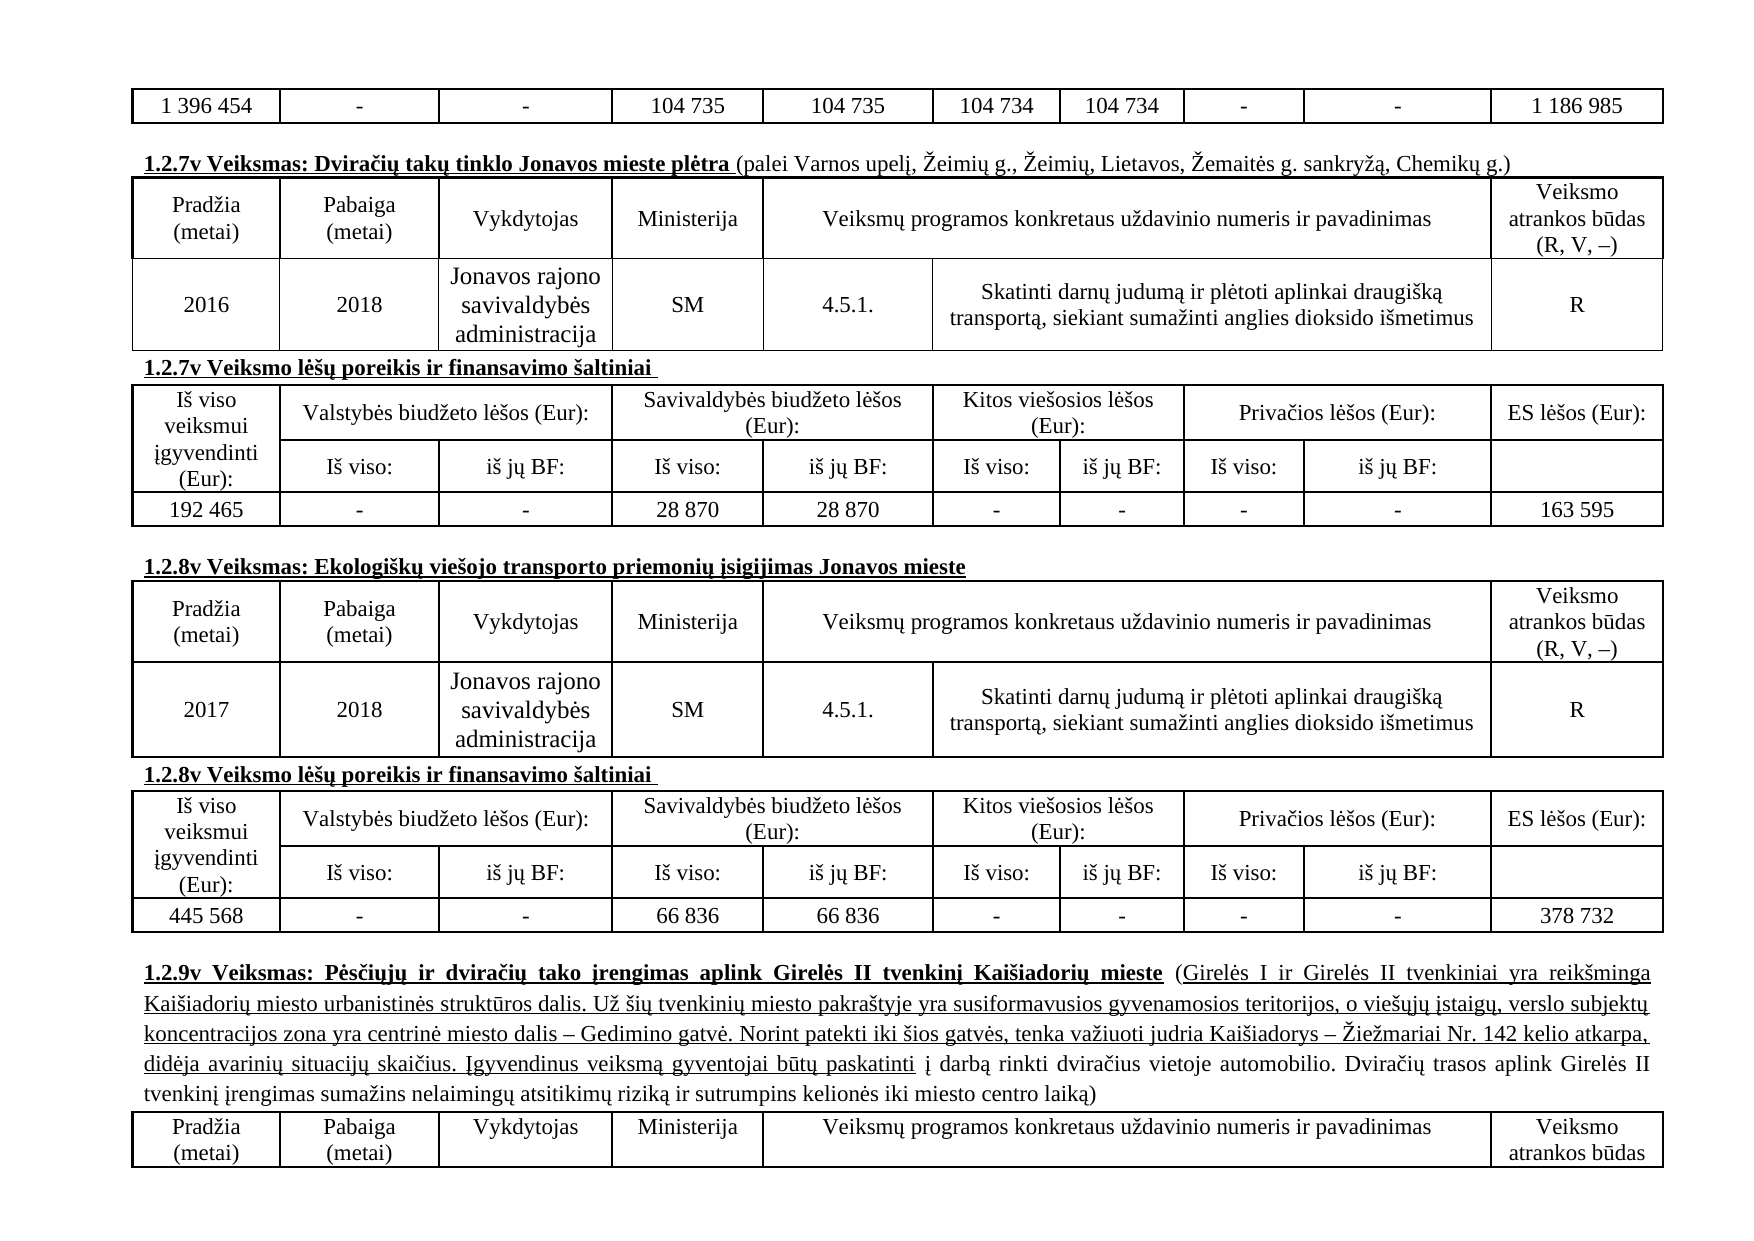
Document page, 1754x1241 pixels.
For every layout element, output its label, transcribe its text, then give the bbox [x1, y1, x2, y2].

table_cell [1664, 491, 1692, 525]
table_cell Pradžia (metai) [134, 1113, 279, 1166]
table_cell Pabaiga (metai) [281, 179, 438, 257]
table_cell Pradžia (metai) [134, 179, 279, 257]
table_cell Skatinti darnų judumą ir plėtoti aplinkai draugišką transportą, siekiant sumažinti anglies dioksido išmetimus [934, 663, 1490, 756]
table_cell Iš viso: [934, 441, 1059, 491]
table_cell 66 836 [613, 899, 762, 931]
table_cell R [1492, 663, 1662, 756]
table_cell [1663, 756, 1692, 790]
table_cell [1664, 897, 1692, 931]
table_cell iš jų BF: [1305, 847, 1490, 897]
table_cell Ministerija [613, 582, 762, 661]
table_cell 104 734 [1061, 90, 1183, 122]
table_cell Vykdytojas [440, 1113, 611, 1166]
table_cell Jonavos rajono savivaldybės administracija [440, 663, 611, 756]
table_cell 1.2.7v Veiksmas: Dviračių takų tinklo Jonavos mieste plėtra (palei Varnos upelį, Žeimių g., Žeimių, Lietavos, Žemaitės g. sankryžą, Chemikų g.) [133, 124, 1663, 176]
table_cell Skatinti darnų judumą ir plėtoti aplinkai draugišką transportą, siekiant sumažinti anglies dioksido išmetimus [933, 259, 1491, 350]
table_cell [128, 525, 132, 580]
table_cell 104 734 [934, 90, 1059, 122]
table_cell SM [613, 259, 763, 350]
table_cell iš jų BF: [764, 847, 932, 897]
table_cell Vykdytojas [440, 582, 611, 661]
table_cell Iš viso: [1185, 441, 1303, 491]
table_cell [1663, 525, 1692, 580]
table_cell - [1305, 899, 1490, 931]
table_cell Ministerija [613, 179, 762, 257]
table_cell ES lėšos (Eur): [1492, 792, 1662, 844]
table_cell Pabaiga (metai) [281, 582, 438, 661]
table_cell [1664, 88, 1692, 122]
table_cell Iš viso: [613, 441, 762, 491]
table_cell 1.2.9v Veiksmas: Pėsčiųjų ir dviračių tako įrengimas aplink Girelės II tvenkinį Kaišiadorių mieste (Girelės I ir Girelės II tvenkiniai yra reikšminga Kaišiadorių miesto urbanistinės struktūros dalis. Už šių tvenkinių miesto pakraštyje yra susiformavusios gyvenamosios teritorijos, o viešųjų įstaigų, verslo subjektų koncentracijos zona yra centrinė miesto dalis – Gedimino gatvė. Norint patekti iki šios gatvės, tenka važiuoti judria Kaišiadorys – Žiežmariai Nr. 142 kelio atkarpa, didėja avarinių situacijų skaičius. Įgyvendinus veiksmą gyventojai būtų paskatinti į darbą rinkti dviračius vietoje automobilio. Dviračių trasos aplink Girelės II tvenkinį įrengimas sumažins nelaimingų atsitikimų riziką ir sutrumpins kelionės iki miesto centro laiką) [133, 933, 1663, 1111]
table_cell 66 836 [764, 899, 932, 931]
table_cell - [440, 493, 611, 525]
table_cell [1663, 258, 1692, 350]
table_cell Savivaldybės biudžeto lėšos (Eur): [613, 386, 932, 438]
table_cell 104 735 [613, 90, 762, 122]
table_cell iš jų BF: [1061, 441, 1183, 491]
table_cell Veiksmų programos konkretaus uždavinio numeris ir pavadinimas [764, 179, 1490, 257]
table_cell - [1305, 90, 1490, 122]
table_cell [1492, 847, 1662, 897]
table_cell - [440, 899, 611, 931]
table_cell R [1492, 259, 1662, 350]
table_cell - [440, 90, 611, 122]
table_cell Iš viso: [281, 847, 438, 897]
table_cell - [281, 90, 438, 122]
table_cell [1664, 845, 1692, 897]
table_cell 445 568 [134, 899, 279, 931]
table_cell - [1061, 899, 1183, 931]
table_cell Kitos viešosios lėšos (Eur): [934, 386, 1183, 438]
table_cell 28 870 [613, 493, 762, 525]
table_cell [1663, 350, 1692, 384]
table_cell Jonavos rajono savivaldybės administracija [439, 259, 612, 350]
table_cell 1 186 985 [1492, 90, 1662, 122]
table_cell Valstybės biudžeto lėšos (Eur): [281, 386, 611, 438]
table_cell - [1061, 493, 1183, 525]
table_cell [1664, 384, 1692, 438]
table_cell iš jų BF: [764, 441, 932, 491]
table_cell 1 396 454 [134, 90, 279, 122]
table_cell Iš viso veiksmui įgyvendinti (Eur): [134, 386, 279, 491]
table_cell [1664, 1111, 1692, 1166]
table_cell Valstybės biudžeto lėšos (Eur): [281, 792, 611, 844]
table_cell [1664, 439, 1692, 491]
table_cell 4.5.1. [764, 259, 932, 350]
table_cell 1.2.7v Veiksmo lėšų poreikis ir finansavimo šaltiniai [133, 351, 1663, 384]
table_cell 378 732 [1492, 899, 1662, 931]
table_cell iš jų BF: [440, 441, 611, 491]
table_cell - [281, 899, 438, 931]
table_cell Privačios lėšos (Eur): [1185, 792, 1490, 844]
table_cell [128, 258, 132, 350]
table_cell Pradžia (metai) [134, 582, 279, 661]
table_cell Iš viso: [1185, 847, 1303, 897]
table_cell Savivaldybės biudžeto lėšos (Eur): [613, 792, 932, 844]
table_cell Ministerija [613, 1113, 762, 1166]
table_cell [128, 122, 132, 176]
table_cell Kitos viešosios lėšos (Eur): [934, 792, 1183, 844]
table_cell [128, 931, 132, 1111]
table_cell 163 595 [1492, 493, 1662, 525]
table_cell iš jų BF: [440, 847, 611, 897]
table_cell - [1305, 493, 1490, 525]
table_cell 4.5.1. [764, 663, 932, 756]
table_cell - [1185, 899, 1303, 931]
table_cell 2018 [280, 259, 438, 350]
table_cell [1664, 580, 1692, 661]
table_cell - [1185, 90, 1303, 122]
table_cell - [281, 493, 438, 525]
table_cell 28 870 [764, 493, 932, 525]
table_cell iš jų BF: [1305, 441, 1490, 491]
table_cell [1664, 176, 1692, 257]
table_cell Privačios lėšos (Eur): [1185, 386, 1490, 438]
table_cell [1664, 790, 1692, 844]
table_cell Iš viso: [613, 847, 762, 897]
table_cell Veiksmų programos konkretaus uždavinio numeris ir pavadinimas [764, 582, 1490, 661]
table_cell Iš viso: [934, 847, 1059, 897]
table_cell 192 465 [134, 493, 279, 525]
table_cell Veiksmų programos konkretaus uždavinio numeris ir pavadinimas [764, 1113, 1490, 1166]
table_cell [1492, 441, 1662, 491]
table_cell - [934, 899, 1059, 931]
table_cell Pabaiga (metai) [281, 1113, 438, 1166]
table_cell ES lėšos (Eur): [1492, 386, 1662, 438]
table_cell 2016 [133, 259, 279, 350]
table_cell 104 735 [764, 90, 932, 122]
table_cell - [1185, 493, 1303, 525]
table_cell [1663, 122, 1692, 176]
table_cell Veiksmo atrankos būdas (R, V, –) [1492, 179, 1662, 257]
table_cell 1.2.8v Veiksmas: Ekologiškų viešojo transporto priemonių įsigijimas Jonavos mieste [133, 527, 1663, 580]
table_cell [128, 350, 132, 384]
table_cell [128, 756, 132, 790]
table_cell [1664, 661, 1692, 756]
table_cell iš jų BF: [1061, 847, 1183, 897]
table_cell 2017 [134, 663, 279, 756]
table_cell Iš viso: [281, 441, 438, 491]
table_cell Iš viso veiksmui įgyvendinti (Eur): [134, 792, 279, 897]
table_cell - [934, 493, 1059, 525]
table_cell Veiksmo atrankos būdas (R, V, –) [1492, 582, 1662, 661]
table_cell [1663, 931, 1692, 1111]
table_cell Vykdytojas [440, 179, 611, 257]
table_cell Veiksmo atrankos būdas [1492, 1113, 1662, 1166]
table_cell 2018 [281, 663, 438, 756]
table_cell 1.2.8v Veiksmo lėšų poreikis ir finansavimo šaltiniai [133, 758, 1663, 790]
table_cell SM [613, 663, 762, 756]
